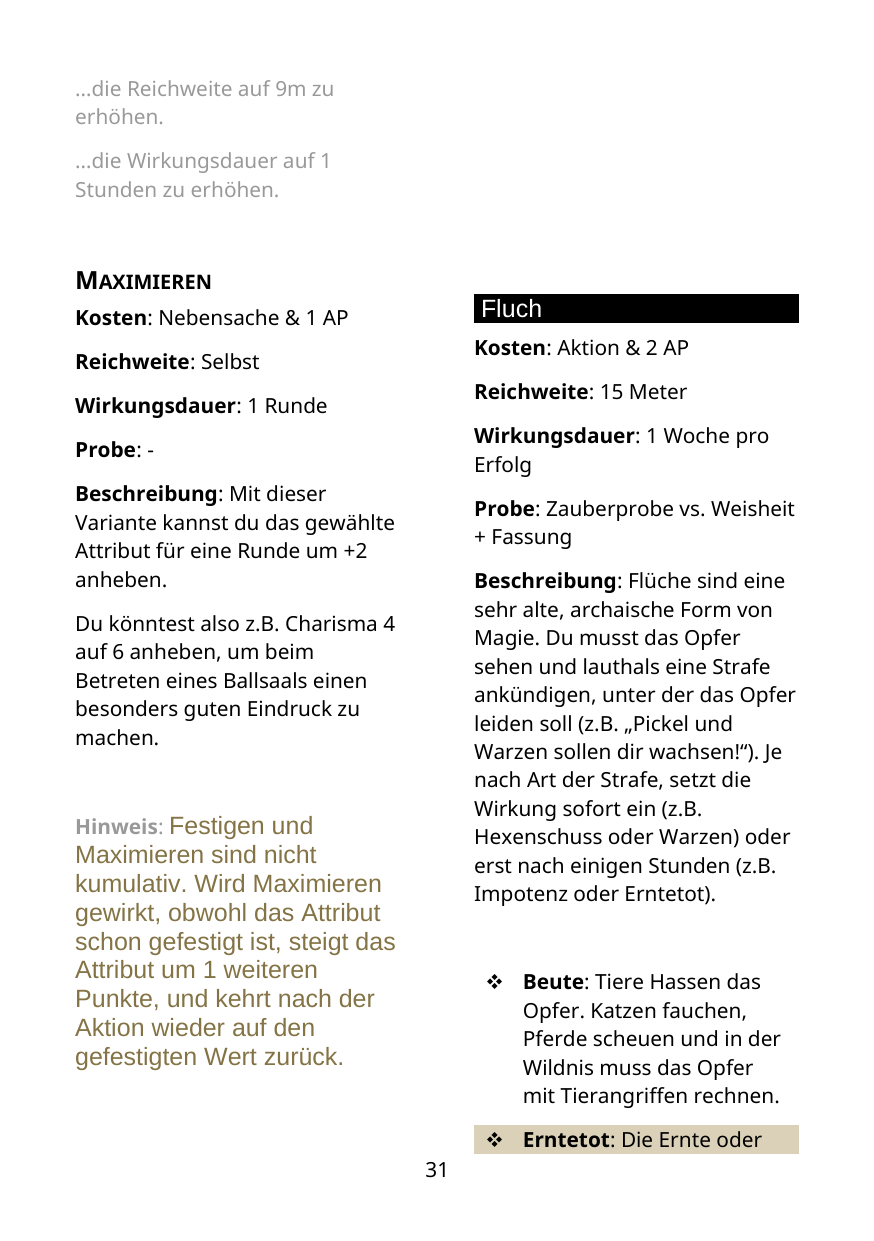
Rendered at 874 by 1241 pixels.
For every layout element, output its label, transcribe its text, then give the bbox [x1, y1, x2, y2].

text Kosten: Nebensache & 1 AP [75, 303, 400, 332]
text Reichweite: 15 Meter [474, 377, 799, 406]
text Probe: Zauberprobe vs. Weisheit + Fassung [474, 494, 799, 551]
text Du könntest also z.B. Charisma 4 auf 6 anheben, um beim Betreten eines Ballsaals einen besonders guten Eindruck zu machen. [75, 609, 400, 751]
subtitle Maximieren [75, 263, 400, 297]
subtitle Fluch [474, 294, 799, 323]
text …die Reichweite auf 9m zu erhöhen. [75, 74, 400, 131]
table_header Beute: Tiere Hassen das Opfer. Katzen fauchen, Pferde scheuen und in der Wildnis muss das Opfer mit Tierangriffen rechnen. [474, 968, 799, 1125]
table_cell Erntetot: Die Ernte oder [474, 1125, 799, 1154]
text Kosten: Aktion & 2 AP [474, 333, 799, 362]
text Wirkungsdauer: 1 Runde [75, 391, 400, 420]
text …die Wirkungsdauer auf 1 Stunden zu erhöhen. [75, 146, 400, 203]
text Wirkungsdauer: 1 Woche pro Erfolg [474, 421, 799, 478]
text Beschreibung: Flüche sind eine sehr alte, archaische Form von Magie. Du musst das Opfer sehen und lauthals eine Strafe ankündigen, unter der das Opfer leiden soll (z.B. „Pickel und Warzen sollen dir wachsen!“). Je nach Art der Strafe, setzt die Wirkung sofort ein (z.B. Hexenschuss oder Warzen) oder erst nach einigen Stunden (z.B. Impotenz oder Erntetot). [474, 566, 799, 908]
text Hinweis: Festigen und Maximieren sind nicht kumulativ. Wird Maximieren gewirkt, obwohl das Attribut schon gefestigt ist, steigt das Attribut um 1 weiteren Punkte, und kehrt nach der Aktion wieder auf den gefestigten Wert zurück. [75, 811, 400, 1070]
text Reichweite: Selbst [75, 347, 400, 376]
text Probe: - [75, 435, 400, 464]
text Beschreibung: Mit dieser Variante kannst du das gewählte Attribut für eine Runde um +2 anheben. [75, 479, 400, 593]
